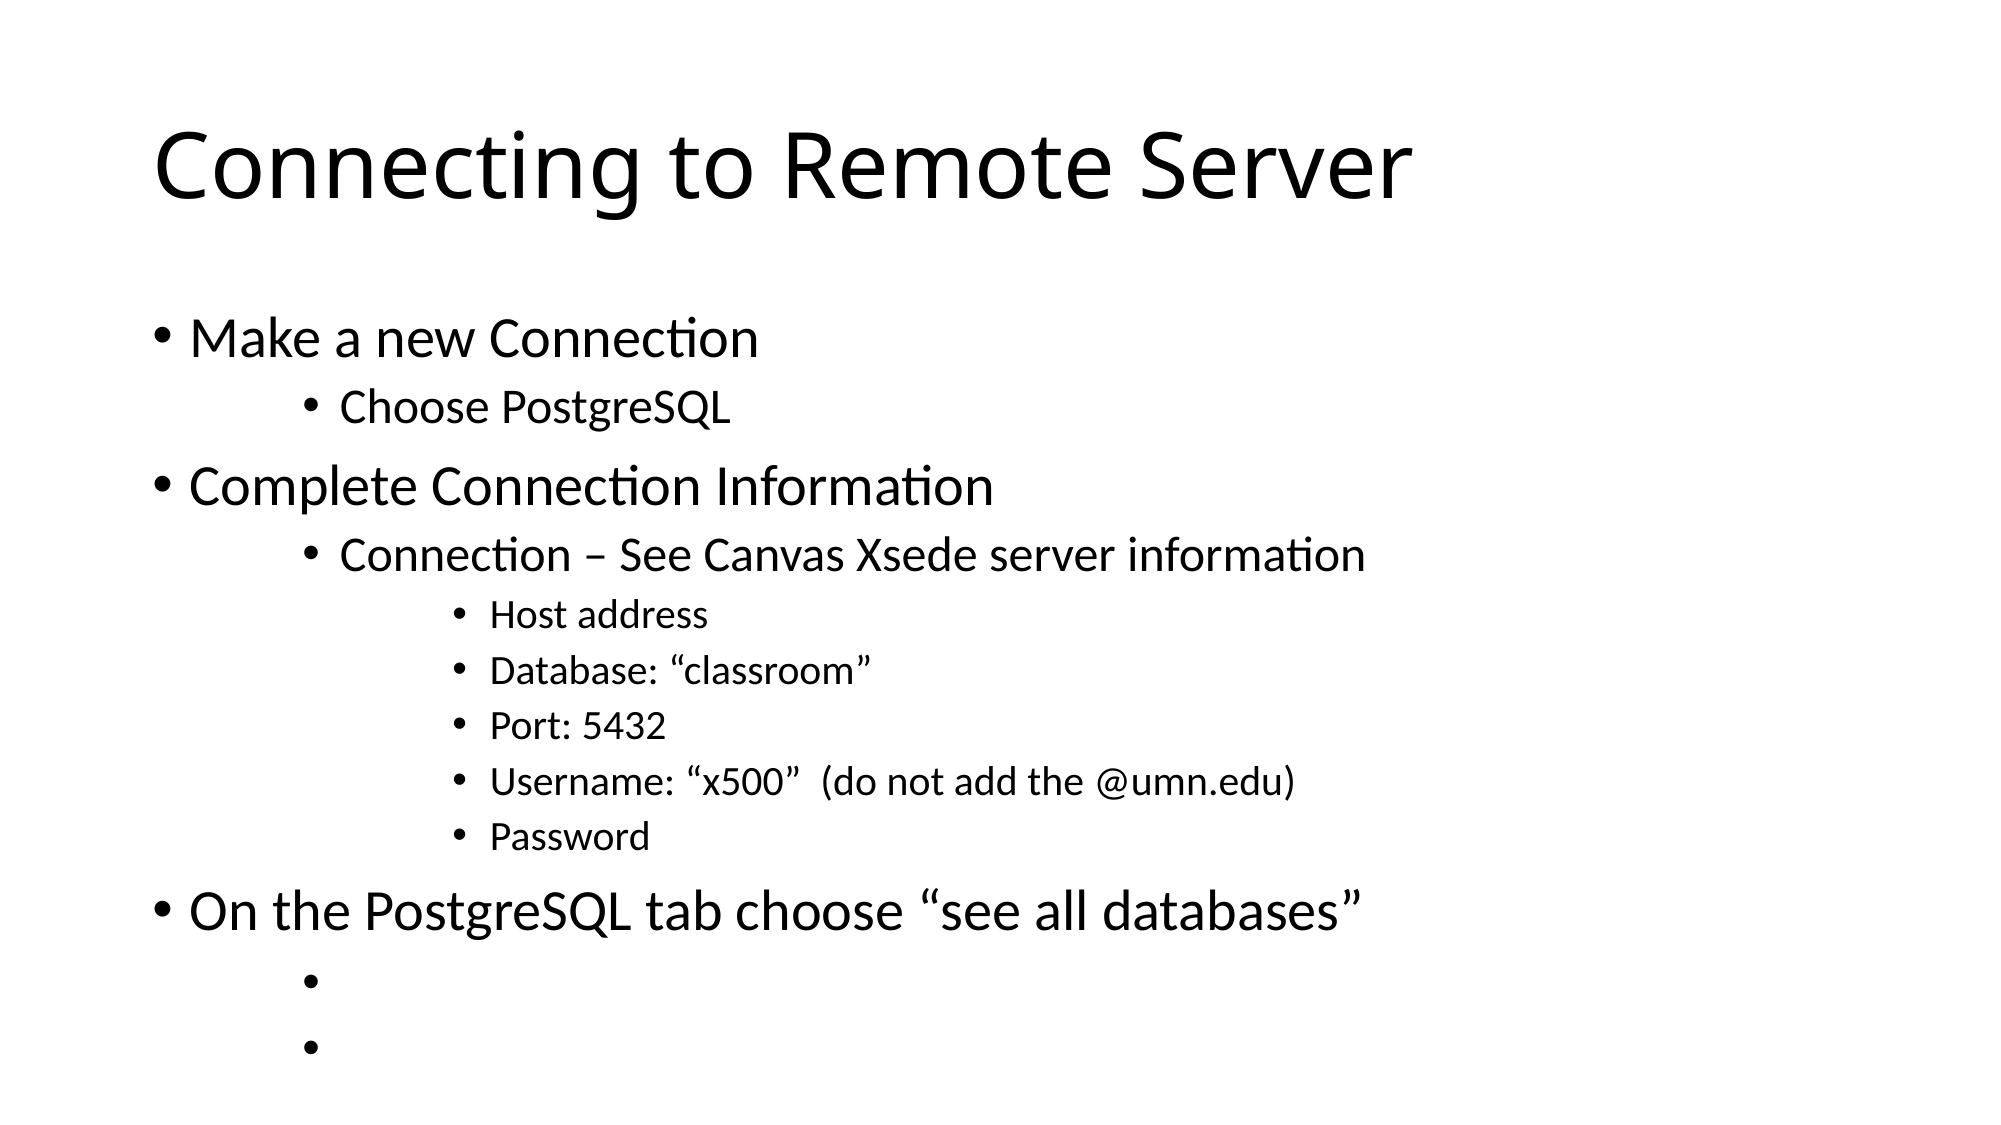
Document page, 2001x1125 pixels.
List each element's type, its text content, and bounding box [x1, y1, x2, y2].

list Make a new Connection Choose PostgreSQL Complete Connection Information Connection – See Canvas Xsede server information Host address Database: “classroom” Port: 5432 Username: “x500” (do not add the @umn.edu) Password On the PostgreSQL tab choose “see all databases” [137, 299, 1863, 1014]
title Connecting to Remote Server [137, 59, 1863, 278]
